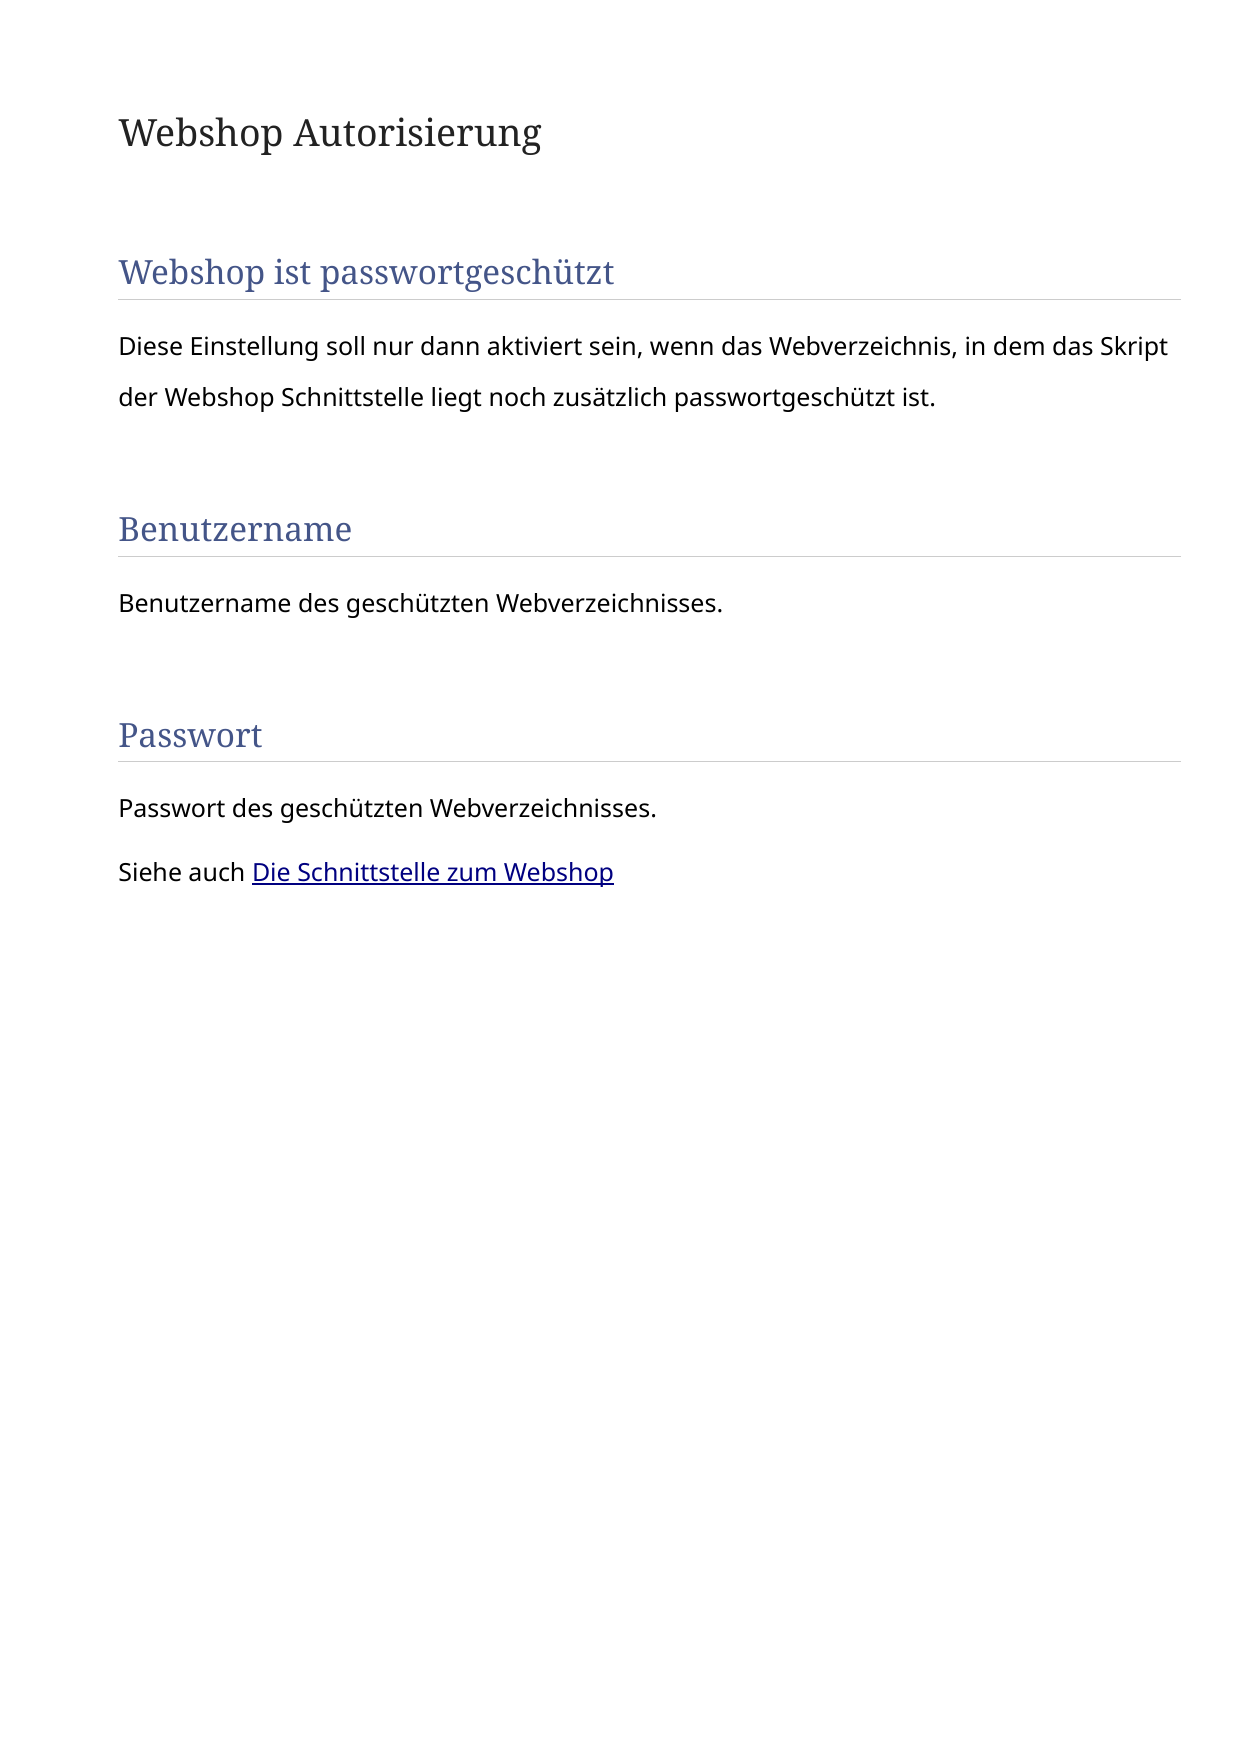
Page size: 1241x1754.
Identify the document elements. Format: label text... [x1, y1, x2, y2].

subtitle Webshop Autorisierung [118, 106, 1181, 157]
text Diese Einstellung soll nur dann aktiviert sein, wenn das Webverzeichnis, in dem das Skript der Webshop Schnittstelle liegt noch zusätzlich passwortgeschützt ist. [118, 329, 1181, 414]
text Passwort des geschützten Webverzeichnisses. [118, 791, 1181, 825]
text Siehe auch Die Schnittstelle zum Webshop [118, 855, 1181, 889]
subtitle Passwort [118, 711, 1181, 761]
text Benutzername des geschützten Webverzeichnisses. [118, 585, 1181, 619]
subtitle Webshop ist passwortgeschützt [118, 249, 1181, 299]
subtitle Benutzername [118, 506, 1181, 556]
